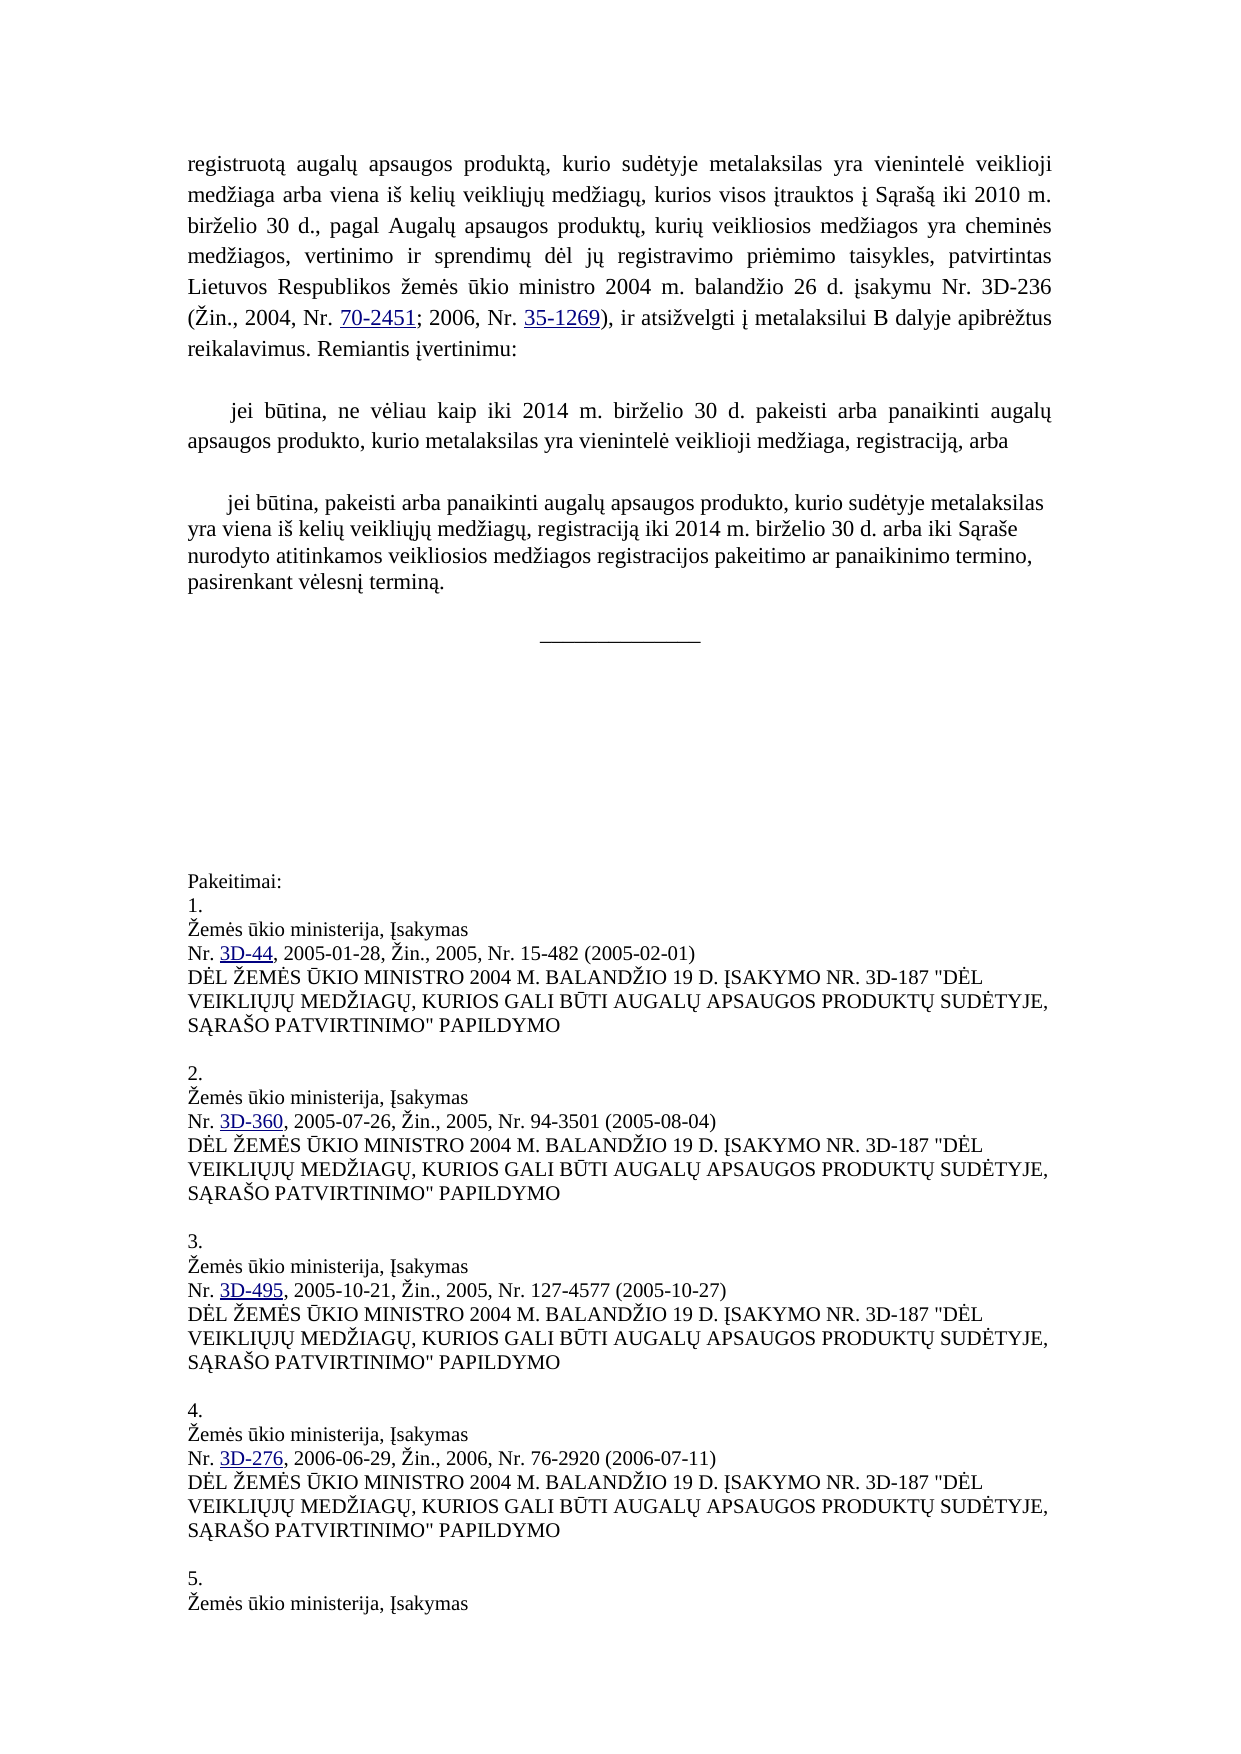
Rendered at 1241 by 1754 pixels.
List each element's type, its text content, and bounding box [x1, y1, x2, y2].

text 3. [187, 1229, 1053, 1253]
text Nr. 3D-495, 2005-10-21, Žin., 2005, Nr. 127-4577 (2005-10-27) [187, 1278, 1053, 1302]
text jei būtina, ne vėliau kaip iki 2014 m. birželio 30 d. pakeisti arba panaikinti augalų apsaugos produkto, kurio metalaksilas yra vienintelė veiklioji medžiaga, registraciją, arba [187, 397, 1053, 454]
text DĖL ŽEMĖS ŪKIO MINISTRO 2004 M. BALANDŽIO 19 D. ĮSAKYMO NR. 3D-187 "DĖL VEIKLIŲJŲ MEDŽIAGŲ, KURIOS GALI BŪTI AUGALŲ APSAUGOS PRODUKTŲ SUDĖTYJE, SĄRAŠO PATVIRTINIMO" PAPILDYMO [187, 1470, 1053, 1542]
text Žemės ūkio ministerija, Įsakymas [187, 1590, 1053, 1614]
text Žemės ūkio ministerija, Įsakymas [187, 917, 1053, 941]
text DĖL ŽEMĖS ŪKIO MINISTRO 2004 M. BALANDŽIO 19 D. ĮSAKYMO NR. 3D-187 "DĖL VEIKLIŲJŲ MEDŽIAGŲ, KURIOS GALI BŪTI AUGALŲ APSAUGOS PRODUKTŲ SUDĖTYJE, SĄRAŠO PATVIRTINIMO" PAPILDYMO [187, 1302, 1053, 1374]
text 1. [187, 893, 1053, 917]
text Žemės ūkio ministerija, Įsakymas [187, 1085, 1053, 1109]
text 5. [187, 1566, 1053, 1590]
text registruotą augalų apsaugos produktą, kurio sudėtyje metalaksilas yra vienintelė veiklioji medžiaga arba viena iš kelių veikliųjų medžiagų, kurios visos įtrauktos į Sąrašą iki 2010 m. birželio 30 d., pagal Augalų apsaugos produktų, kurių veikliosios medžiagos yra cheminės medžiagos, vertinimo ir sprendimų dėl jų registravimo priėmimo taisykles, patvirtintas Lietuvos Respublikos žemės ūkio ministro 2004 m. balandžio 26 d. įsakymu Nr. 3D-236 (Žin., 2004, Nr. 70-2451; 2006, Nr. 35-1269), ir atsižvelgti į metalaksilui B dalyje apibrėžtus reikalavimus. Remiantis įvertinimu: [187, 150, 1053, 361]
text DĖL ŽEMĖS ŪKIO MINISTRO 2004 M. BALANDŽIO 19 D. ĮSAKYMO NR. 3D-187 "DĖL VEIKLIŲJŲ MEDŽIAGŲ, KURIOS GALI BŪTI AUGALŲ APSAUGOS PRODUKTŲ SUDĖTYJE, SĄRAŠO PATVIRTINIMO" PAPILDYMO [187, 965, 1053, 1037]
text jei būtina, pakeisti arba panaikinti augalų apsaugos produkto, kurio sudėtyje metalaksilas yra viena iš kelių veikliųjų medžiagų, registraciją iki 2014 m. birželio 30 d. arba iki Sąraše nurodyto atitinkamos veikliosios medžiagos registracijos pakeitimo ar panaikinimo termino, pasirenkant vėlesnį terminą. [187, 489, 1053, 594]
text Pakeitimai: [187, 868, 1053, 893]
text Žemės ūkio ministerija, Įsakymas [187, 1422, 1053, 1446]
text DĖL ŽEMĖS ŪKIO MINISTRO 2004 M. BALANDŽIO 19 D. ĮSAKYMO NR. 3D-187 "DĖL VEIKLIŲJŲ MEDŽIAGŲ, KURIOS GALI BŪTI AUGALŲ APSAUGOS PRODUKTŲ SUDĖTYJE, SĄRAŠO PATVIRTINIMO" PAPILDYMO [187, 1133, 1053, 1205]
text 2. [187, 1061, 1053, 1085]
text Nr. 3D-360, 2005-07-26, Žin., 2005, Nr. 94-3501 (2005-08-04) [187, 1109, 1053, 1133]
text 4. [187, 1398, 1053, 1422]
text Žemės ūkio ministerija, Įsakymas [187, 1253, 1053, 1278]
text Nr. 3D-44, 2005-01-28, Žin., 2005, Nr. 15-482 (2005-02-01) [187, 941, 1053, 965]
text ______________ [187, 619, 1053, 645]
text Nr. 3D-276, 2006-06-29, Žin., 2006, Nr. 76-2920 (2006-07-11) [187, 1446, 1053, 1470]
